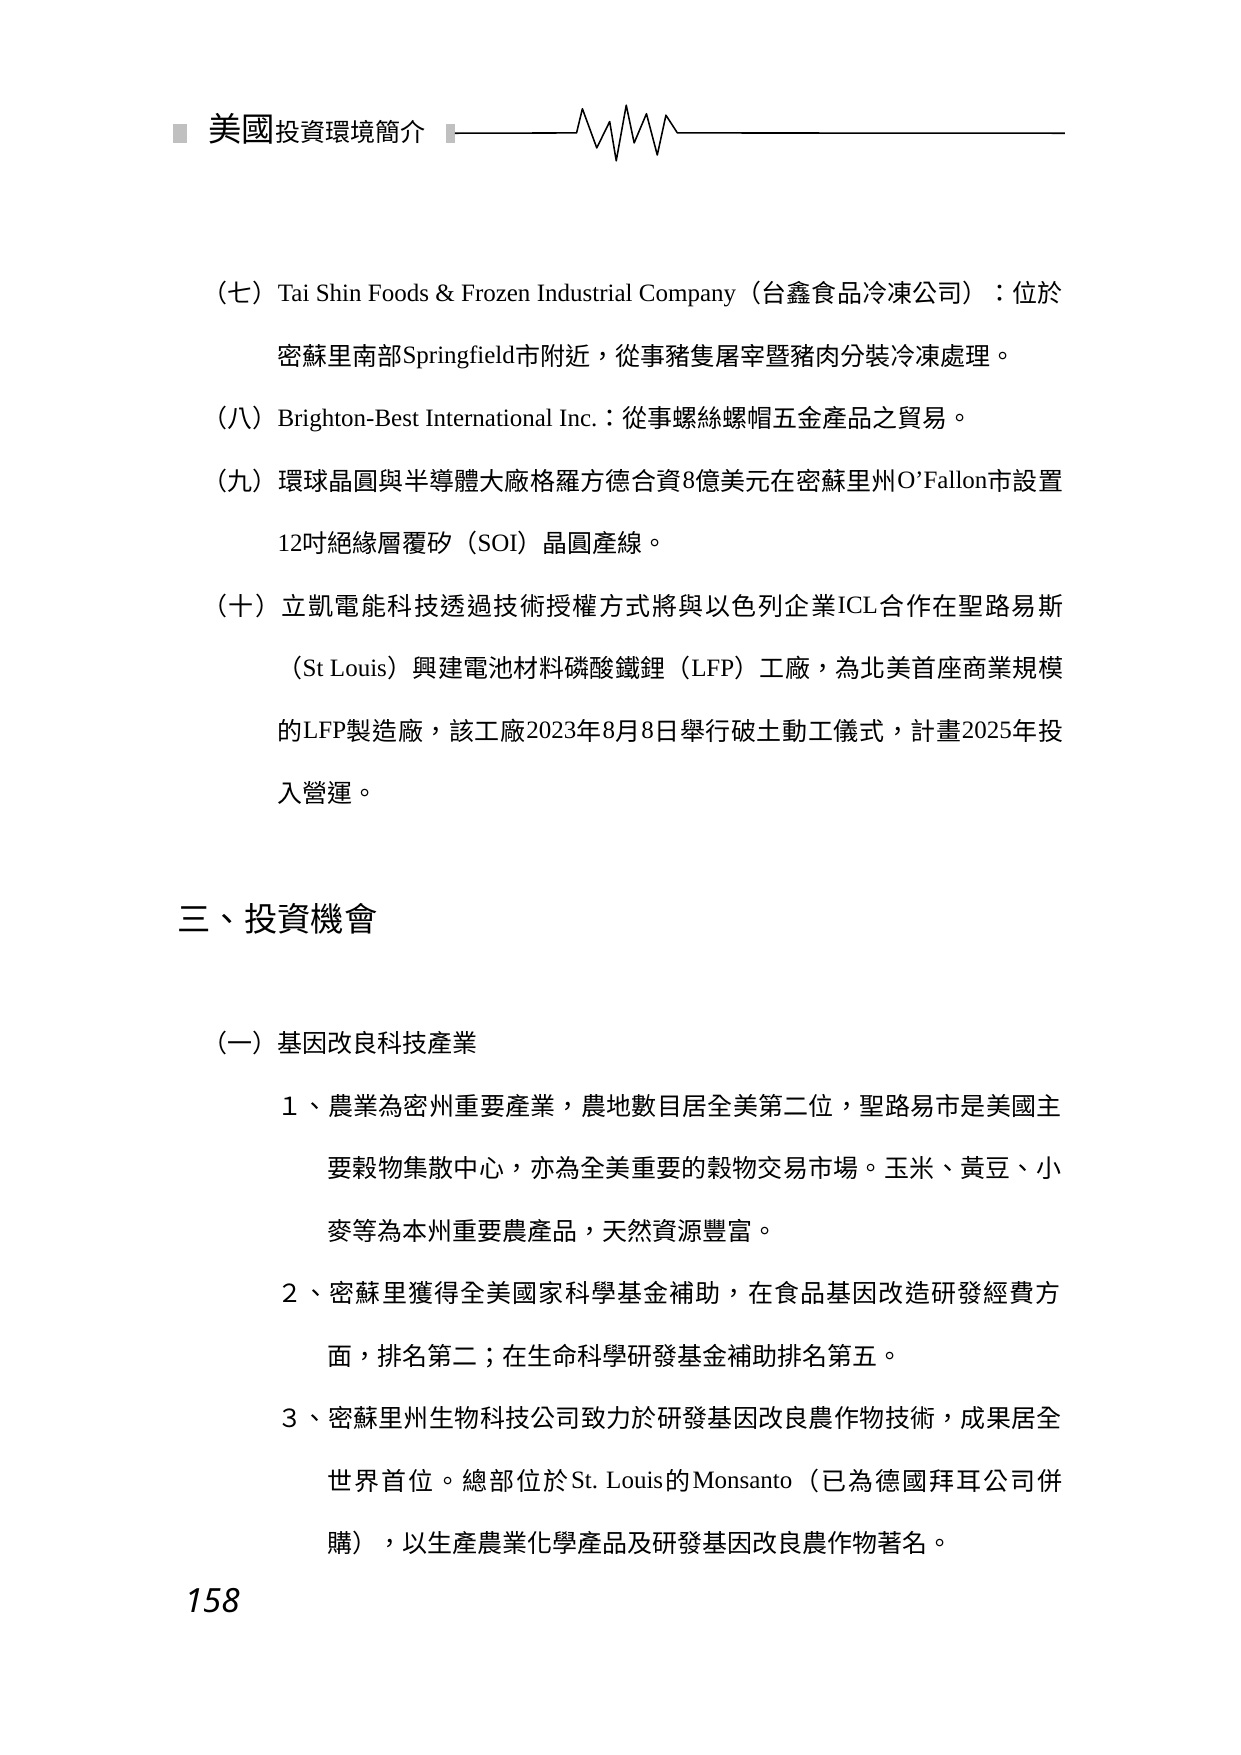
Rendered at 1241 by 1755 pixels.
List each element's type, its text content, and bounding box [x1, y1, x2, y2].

text 三、投資機會 [177, 875, 1063, 938]
text （七）Tai Shin Foods & Frozen Industrial Company（台鑫食品冷凍公司）：位於密蘇里南部Springfield市附近，從事豬隻屠宰暨豬肉分裝冷凍處理。 [202, 250, 1063, 375]
text （十）立凱電能科技透過技術授權方式將與以色列企業ICL合作在聖路易斯（St Louis）興建電池材料磷酸鐵鋰（LFP）工廠，為北美首座商業規模的LFP製造廠，該工廠2023年8月8日舉行破土動工儀式，計畫2025年投入營運。 [202, 563, 1063, 813]
text （九）環球晶圓與半導體大廠格羅方德合資8億美元在密蘇里州O’Fallon市設置12吋絕緣層覆矽（SOI）晶圓產線。 [202, 438, 1063, 563]
text （一）基因改良科技產業 [202, 1000, 1063, 1063]
text １、農業為密州重要產業，農地數目居全美第二位，聖路易市是美國主要榖物集散中心，亦為全美重要的穀物交易市場。玉米、黃豆、小麥等為本州重要農產品，天然資源豐富。 [277, 1063, 1063, 1250]
text （八）Brighton-Best International Inc.：從事螺絲螺帽五金產品之貿易。 [202, 375, 1063, 438]
text ２、密蘇里獲得全美國家科學基金補助，在食品基因改造研發經費方面，排名第二；在生命科學研發基金補助排名第五。 [277, 1250, 1063, 1375]
text ３、密蘇里州生物科技公司致力於研發基因改良農作物技術，成果居全世界首位。總部位於St. Louis的Monsanto（已為德國拜耳公司併購），以生產農業化學產品及研發基因改良農作物著名。 [277, 1375, 1063, 1563]
